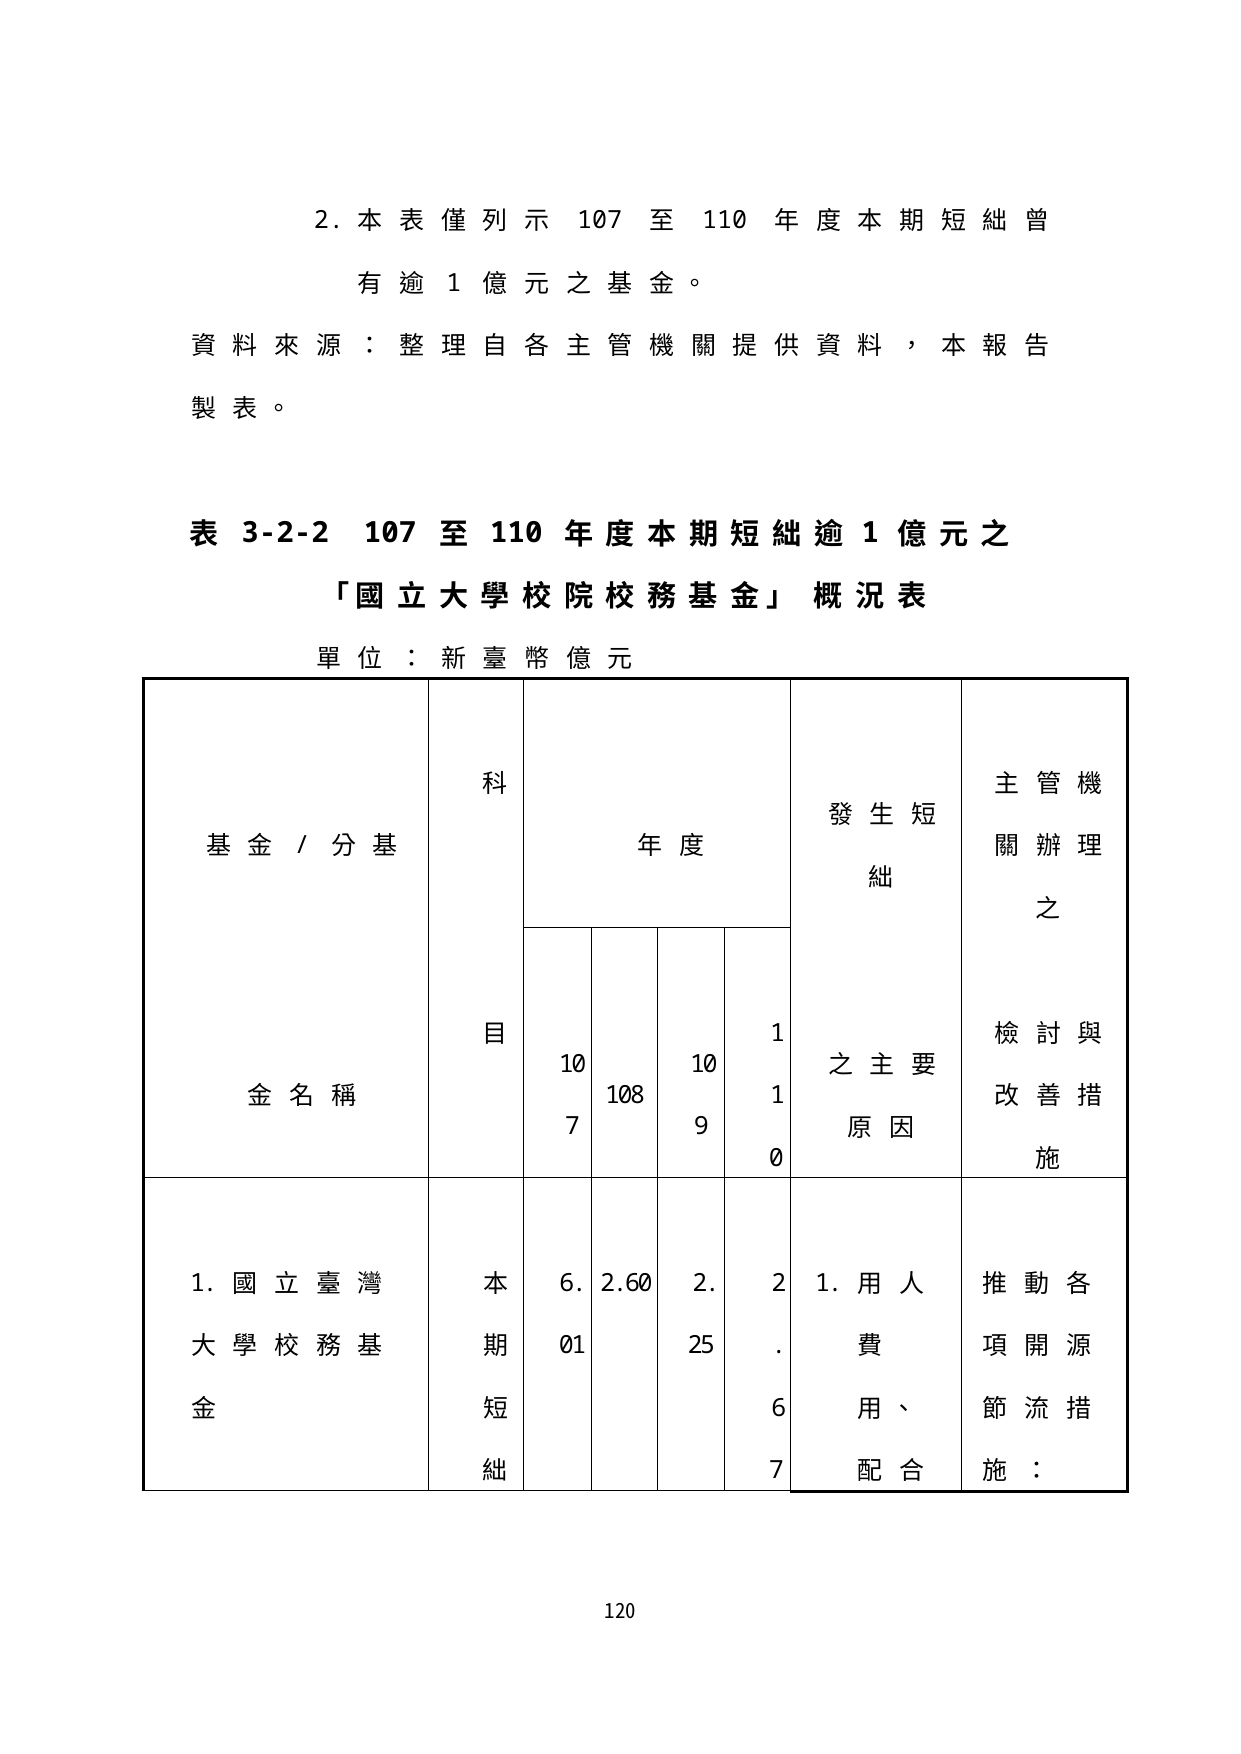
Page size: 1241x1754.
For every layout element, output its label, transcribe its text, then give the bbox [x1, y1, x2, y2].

table_cell 2.60 [592, 1178, 657, 1490]
table_cell 110 [725, 928, 790, 1177]
table_cell 檢討與改善措施 [962, 927, 1126, 1177]
table_cell 之主要原因 [791, 927, 961, 1177]
table_cell 目 [429, 927, 523, 1177]
table_header 年度 [524, 680, 790, 927]
table_cell 本期短絀 [429, 1178, 523, 1490]
table_cell 金名稱 [145, 927, 428, 1177]
table_cell 109 [658, 928, 724, 1177]
table_cell 108 [592, 928, 657, 1177]
table_cell 2.25 [658, 1178, 724, 1490]
table_cell 1.國立臺灣大學校務基金 [145, 1178, 428, 1490]
table_cell 1.用人費用、配合 [791, 1178, 961, 1490]
table_cell 2.67 [725, 1178, 790, 1490]
text 資料來源：整理自各主管機關提供資料，本報告製表。 [162, 302, 1058, 427]
table_header 發生短絀 [791, 680, 961, 927]
table_cell 107 [524, 928, 591, 1177]
table_cell 6.01 [524, 1178, 591, 1490]
table_header 科 [429, 680, 523, 927]
table_header 基金/分基 [145, 680, 428, 927]
table_header 主管機關辦理之 [962, 680, 1126, 927]
text 2.本表僅列示107至110年度本期短絀曾有逾1億元之基金。 [286, 177, 1058, 302]
table_cell 推動各項開源節流措施： [962, 1178, 1126, 1490]
text 表3-2-2 107至110年度本期短絀逾1億元之「國立大學校院校務基金」概況表 單位：新臺幣億元 [152, 490, 1072, 677]
